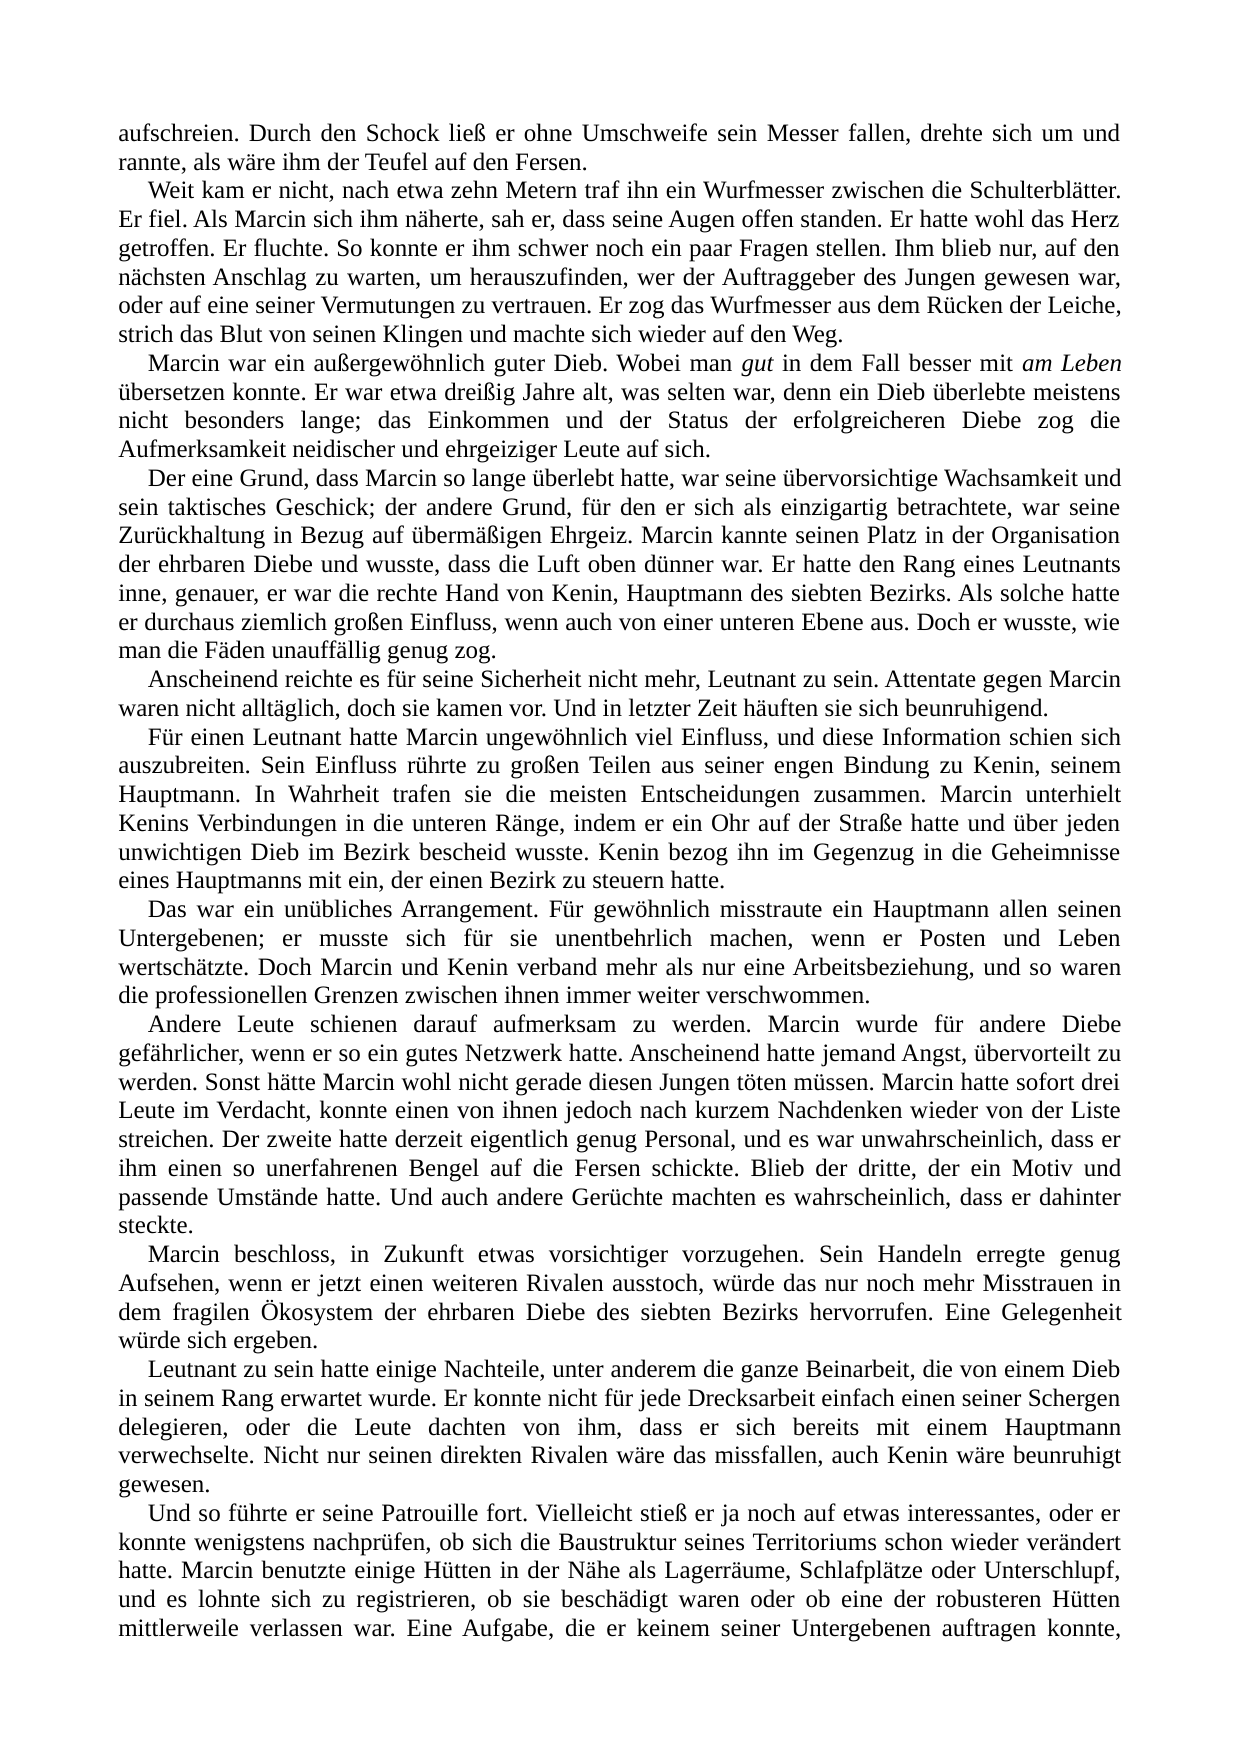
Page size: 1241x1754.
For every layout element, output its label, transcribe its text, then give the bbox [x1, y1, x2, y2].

text Das war ein unübliches Arrangement. Für gewöhnlich misstraute ein Hauptmann allen seinen Untergebenen; er musste sich für sie unentbehrlich machen, wenn er Posten und Leben wertschätzte. Doch Marcin und Kenin verband mehr als nur eine Arbeitsbeziehung, und so waren die professionellen Grenzen zwischen ihnen immer weiter verschwommen. [118, 894, 1122, 1009]
text Marcin beschloss, in Zukunft etwas vorsichtiger vorzugehen. Sein Handeln erregte genug Aufsehen, wenn er jetzt einen weiteren Rivalen ausstoch, würde das nur noch mehr Misstrauen in dem fragilen Ökosystem der ehrbaren Diebe des siebten Bezirks hervorrufen. Eine Gelegenheit würde sich ergeben. [118, 1239, 1122, 1354]
text Anscheinend reichte es für seine Sicherheit nicht mehr, Leutnant zu sein. Attentate gegen Marcin waren nicht alltäglich, doch sie kamen vor. Und in letzter Zeit häuften sie sich beunruhigend. [118, 664, 1122, 722]
text aufschreien. Durch den Schock ließ er ohne Umschweife sein Messer fallen, drehte sich um und rannte, als wäre ihm der Teufel auf den Fersen. [118, 118, 1122, 176]
text Andere Leute schienen darauf aufmerksam zu werden. Marcin wurde für andere Diebe gefährlicher, wenn er so ein gutes Netzwerk hatte. Anscheinend hatte jemand Angst, übervorteilt zu werden. Sonst hätte Marcin wohl nicht gerade diesen Jungen töten müssen. Marcin hatte sofort drei Leute im Verdacht, konnte einen von ihnen jedoch nach kurzem Nachdenken wieder von der Liste streichen. Der zweite hatte derzeit eigentlich genug Personal, und es war unwahrscheinlich, dass er ihm einen so unerfahrenen Bengel auf die Fersen schickte. Blieb der dritte, der ein Motiv und passende Umstände hatte. Und auch andere Gerüchte machten es wahrscheinlich, dass er dahinter steckte. [118, 1009, 1122, 1239]
text Leutnant zu sein hatte einige Nachteile, unter anderem die ganze Beinarbeit, die von einem Dieb in seinem Rang erwartet wurde. Er konnte nicht für jede Drecksarbeit einfach einen seiner Schergen delegieren, oder die Leute dachten von ihm, dass er sich bereits mit einem Hauptmann verwechselte. Nicht nur seinen direkten Rivalen wäre das missfallen, auch Kenin wäre beunruhigt gewesen. [118, 1354, 1122, 1498]
text Und so führte er seine Patrouille fort. Vielleicht stieß er ja noch auf etwas interessantes, oder er konnte wenigstens nachprüfen, ob sich die Baustruktur seines Territoriums schon wieder verändert hatte. Marcin benutzte einige Hütten in der Nähe als Lagerräume, Schlafplätze oder Unterschlupf, und es lohnte sich zu registrieren, ob sie beschädigt waren oder ob eine der robusteren Hütten mittlerweile verlassen war. Eine Aufgabe, die er keinem seiner Untergebenen auftragen konnte, [118, 1498, 1122, 1642]
text Der eine Grund, dass Marcin so lange überlebt hatte, war seine übervorsichtige Wachsamkeit und sein taktisches Geschick; der andere Grund, für den er sich als einzigartig betrachtete, war seine Zurückhaltung in Bezug auf übermäßigen Ehrgeiz. Marcin kannte seinen Platz in der Organisation der ehrbaren Diebe und wusste, dass die Luft oben dünner war. Er hatte den Rang eines Leutnants inne, genauer, er war die rechte Hand von Kenin, Hauptmann des siebten Bezirks. Als solche hatte er durchaus ziemlich großen Einfluss, wenn auch von einer unteren Ebene aus. Doch er wusste, wie man die Fäden unauffällig genug zog. [118, 463, 1122, 664]
text Marcin war ein außergewöhnlich guter Dieb. Wobei man gut in dem Fall besser mit am Leben übersetzen konnte. Er war etwa dreißig Jahre alt, was selten war, denn ein Dieb überlebte meistens nicht besonders lange; das Einkommen und der Status der erfolgreicheren Diebe zog die Aufmerksamkeit neidischer und ehrgeiziger Leute auf sich. [118, 348, 1122, 463]
text Für einen Leutnant hatte Marcin ungewöhnlich viel Einfluss, und diese Information schien sich auszubreiten. Sein Einfluss rührte zu großen Teilen aus seiner engen Bindung zu Kenin, seinem Hauptmann. In Wahrheit trafen sie die meisten Entscheidungen zusammen. Marcin unterhielt Kenins Verbindungen in die unteren Ränge, indem er ein Ohr auf der Straße hatte und über jeden unwichtigen Dieb im Bezirk bescheid wusste. Kenin bezog ihn im Gegenzug in die Geheimnisse eines Hauptmanns mit ein, der einen Bezirk zu steuern hatte. [118, 722, 1122, 894]
text Weit kam er nicht, nach etwa zehn Metern traf ihn ein Wurfmesser zwischen die Schulterblätter. Er fiel. Als Marcin sich ihm näherte, sah er, dass seine Augen offen standen. Er hatte wohl das Herz getroffen. Er fluchte. So konnte er ihm schwer noch ein paar Fragen stellen. Ihm blieb nur, auf den nächsten Anschlag zu warten, um herauszufinden, wer der Auftraggeber des Jungen gewesen war, oder auf eine seiner Vermutungen zu vertrauen. Er zog das Wurfmesser aus dem Rücken der Leiche, strich das Blut von seinen Klingen und machte sich wieder auf den Weg. [118, 176, 1122, 348]
